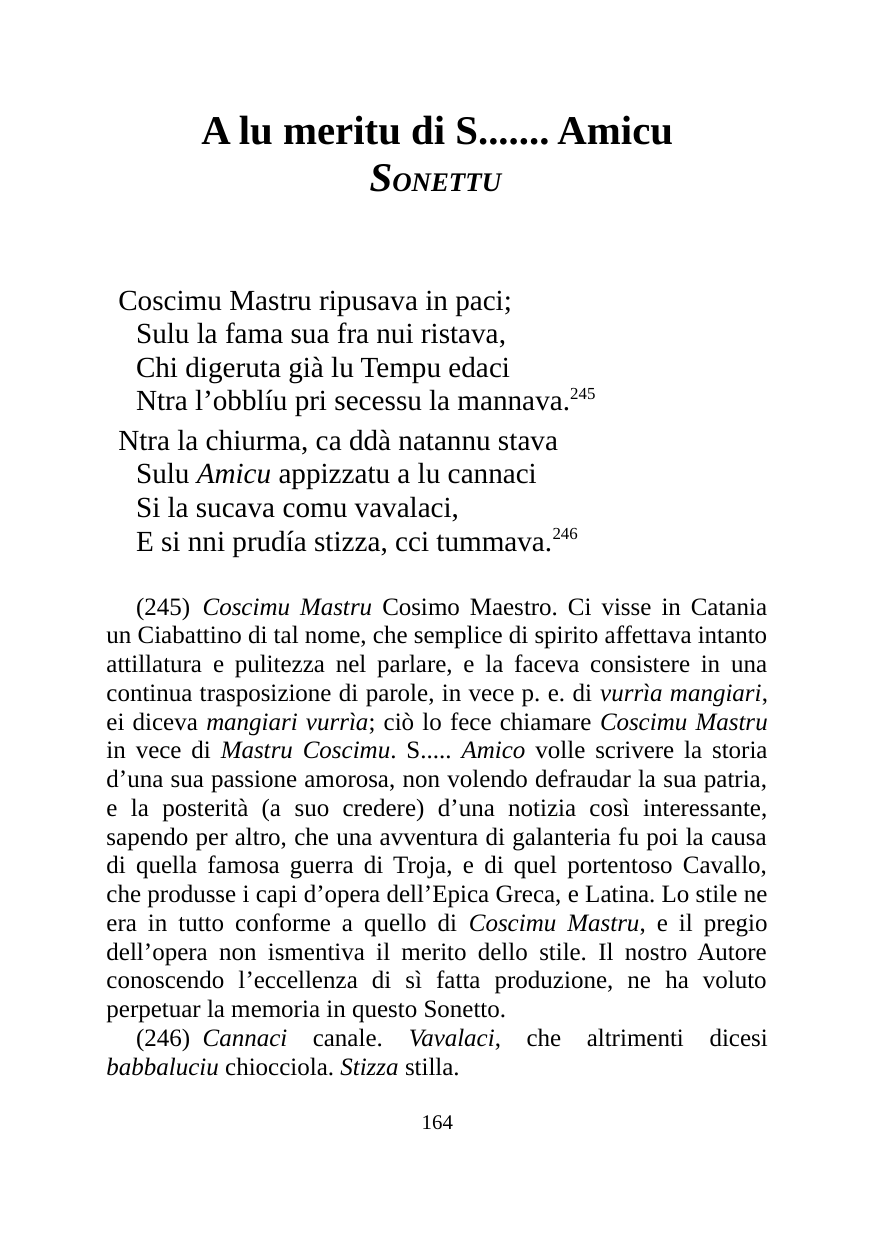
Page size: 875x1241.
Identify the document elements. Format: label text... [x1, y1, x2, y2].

text Coscimu Mastru ripusava in paci; Sulu la fama sua fra nui ristava, Chi digeruta già lu Tempu edaci Ntra l’obblíu pri secessu la mannava. [118, 283, 768, 417]
subtitle A lu meritu di S....... Amicu Sonettu [106, 106, 768, 200]
text Coscimu Mastru Cosimo Maestro. Ci visse in Catania un Ciabattino di tal nome, che semplice di spirito affettava intanto attillatura e pulitezza nel parlare, e la faceva consistere in una continua trasposizione di parole, in vece p. e. di vurrìa mangiari, ei diceva mangiari vurrìa; ciò lo fece chiamare Coscimu Mastru in vece di Mastru Coscimu. S..... Amico volle scrivere la storia d’una sua passione amorosa, non volendo defraudar la sua patria, e la posterità (a suo credere) d’una notizia così interessante, sapendo per altro, che una avventura di galanteria fu poi la causa di quella famosa guerra di Troja, e di quel portentoso Cavallo, che produsse i capi d’opera dell’Epica Greca, e Latina. Lo stile ne era in tutto conforme a quello di Coscimu Mastru, e il pregio dell’opera non ismentiva il merito dello stile. Il nostro Autore conoscendo l’eccellenza di sì fatta produzione, ne ha voluto perpetuar la memoria in questo Sonetto. [106, 592, 768, 1023]
text Ntra la chiurma, ca ddà natannu stava Sulu Amicu appizzatu a lu cannaci Si la sucava comu vavalaci, E si nni prudía stizza, cci tummava. [118, 423, 768, 557]
text Cannaci canale. Vavalaci, che altrimenti dicesi babbaluciu chiocciola. Stizza stilla. [106, 1023, 768, 1080]
